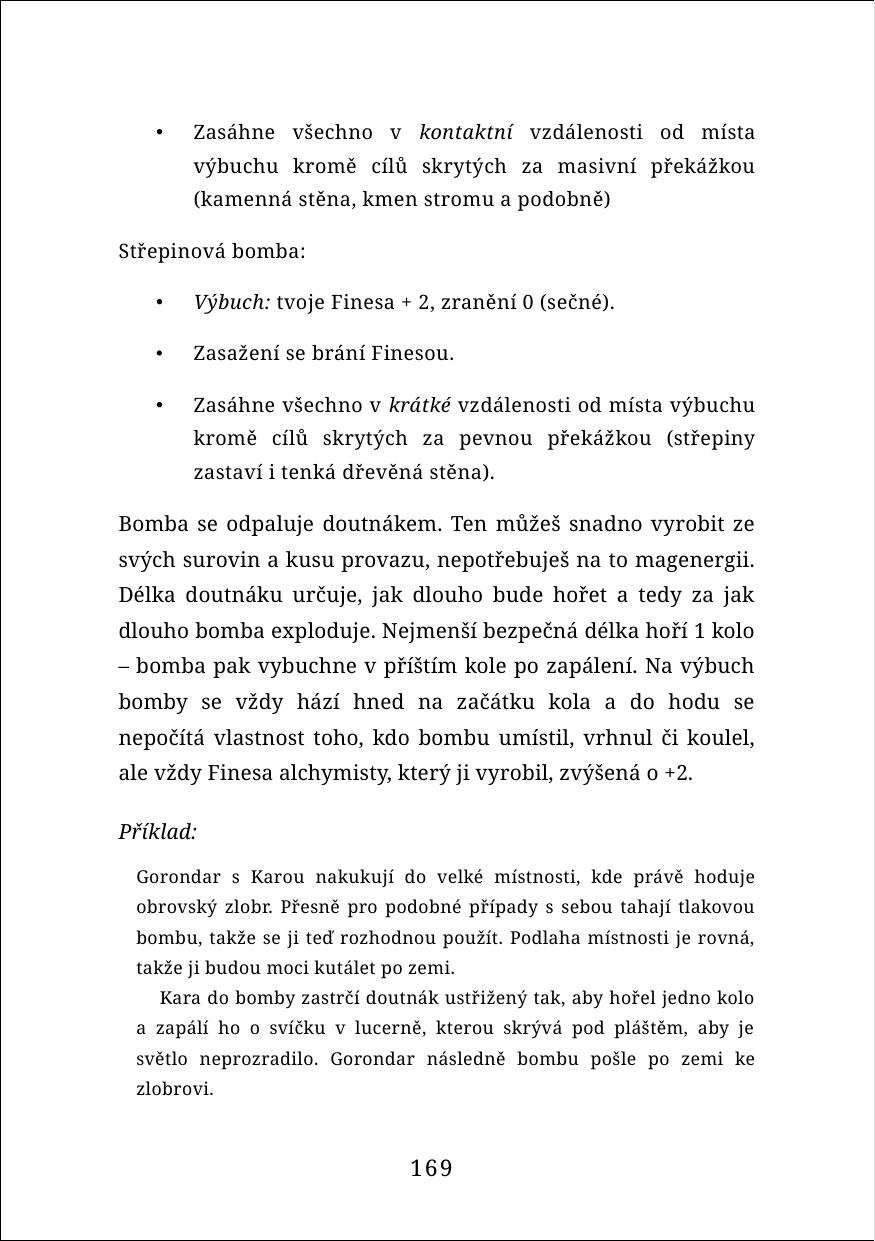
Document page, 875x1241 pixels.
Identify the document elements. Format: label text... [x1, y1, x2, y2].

text Gorondar s Karou nakukují do velké místnosti, kde právě hoduje obrovský zlobr. Přesně pro podobné případy s sebou tahají tlakovou bombu, takže se ji teď rozhodnou použít. Podlaha místnosti je rovná, takže ji budou moci kutálet po zemi. Kara do bomby zastrčí doutnák ustřižený tak, aby hořel jedno kolo a zapálí ho o svíčku v lucerně, kterou skrývá pod pláštěm, aby je světlo neprozradilo. Gorondar následně bombu pošle po zemi ke zlobrovi. [136, 865, 756, 1100]
text Střepinová bomba: [118, 237, 756, 264]
list Zasáhne všechno v krátké vzdálenosti od místa výbuchu kromě cílů skrytých za pevnou překážkou (střepiny zastaví i tenká dřevěná stěna). [156, 391, 756, 485]
text Bomba se odpaluje doutnákem. Ten můžeš snadno vyrobit ze svých surovin a kusu provazu, nepotřebuješ na to magenergii. Délka doutnáku určuje, jak dlouho bude hořet a tedy za jak dlouho bomba exploduje. Nejmenší bezpečná délka hoří 1 kolo – bomba pak vybuchne v příštím kole po zapálení. Na výbuch bomby se vždy hází hned na začátku kola a do hodu se nepočítá vlastnost toho, kdo bombu umístil, vrhnul či koulel, ale vždy Finesa alchymisty, který ji vyrobil, zvýšená o +2. [118, 509, 756, 787]
list Zasáhne všechno v kontaktní vzdálenosti od místa výbuchu kromě cílů skrytých za masivní překážkou (kamenná stěna, kmen stromu a podobně) [156, 118, 756, 212]
text Příklad: [118, 817, 756, 846]
list Výbuch: tvoje Finesa + 2, zranění 0 (sečné). [156, 288, 756, 315]
list Zasažení se brání Finesou. [156, 339, 756, 367]
